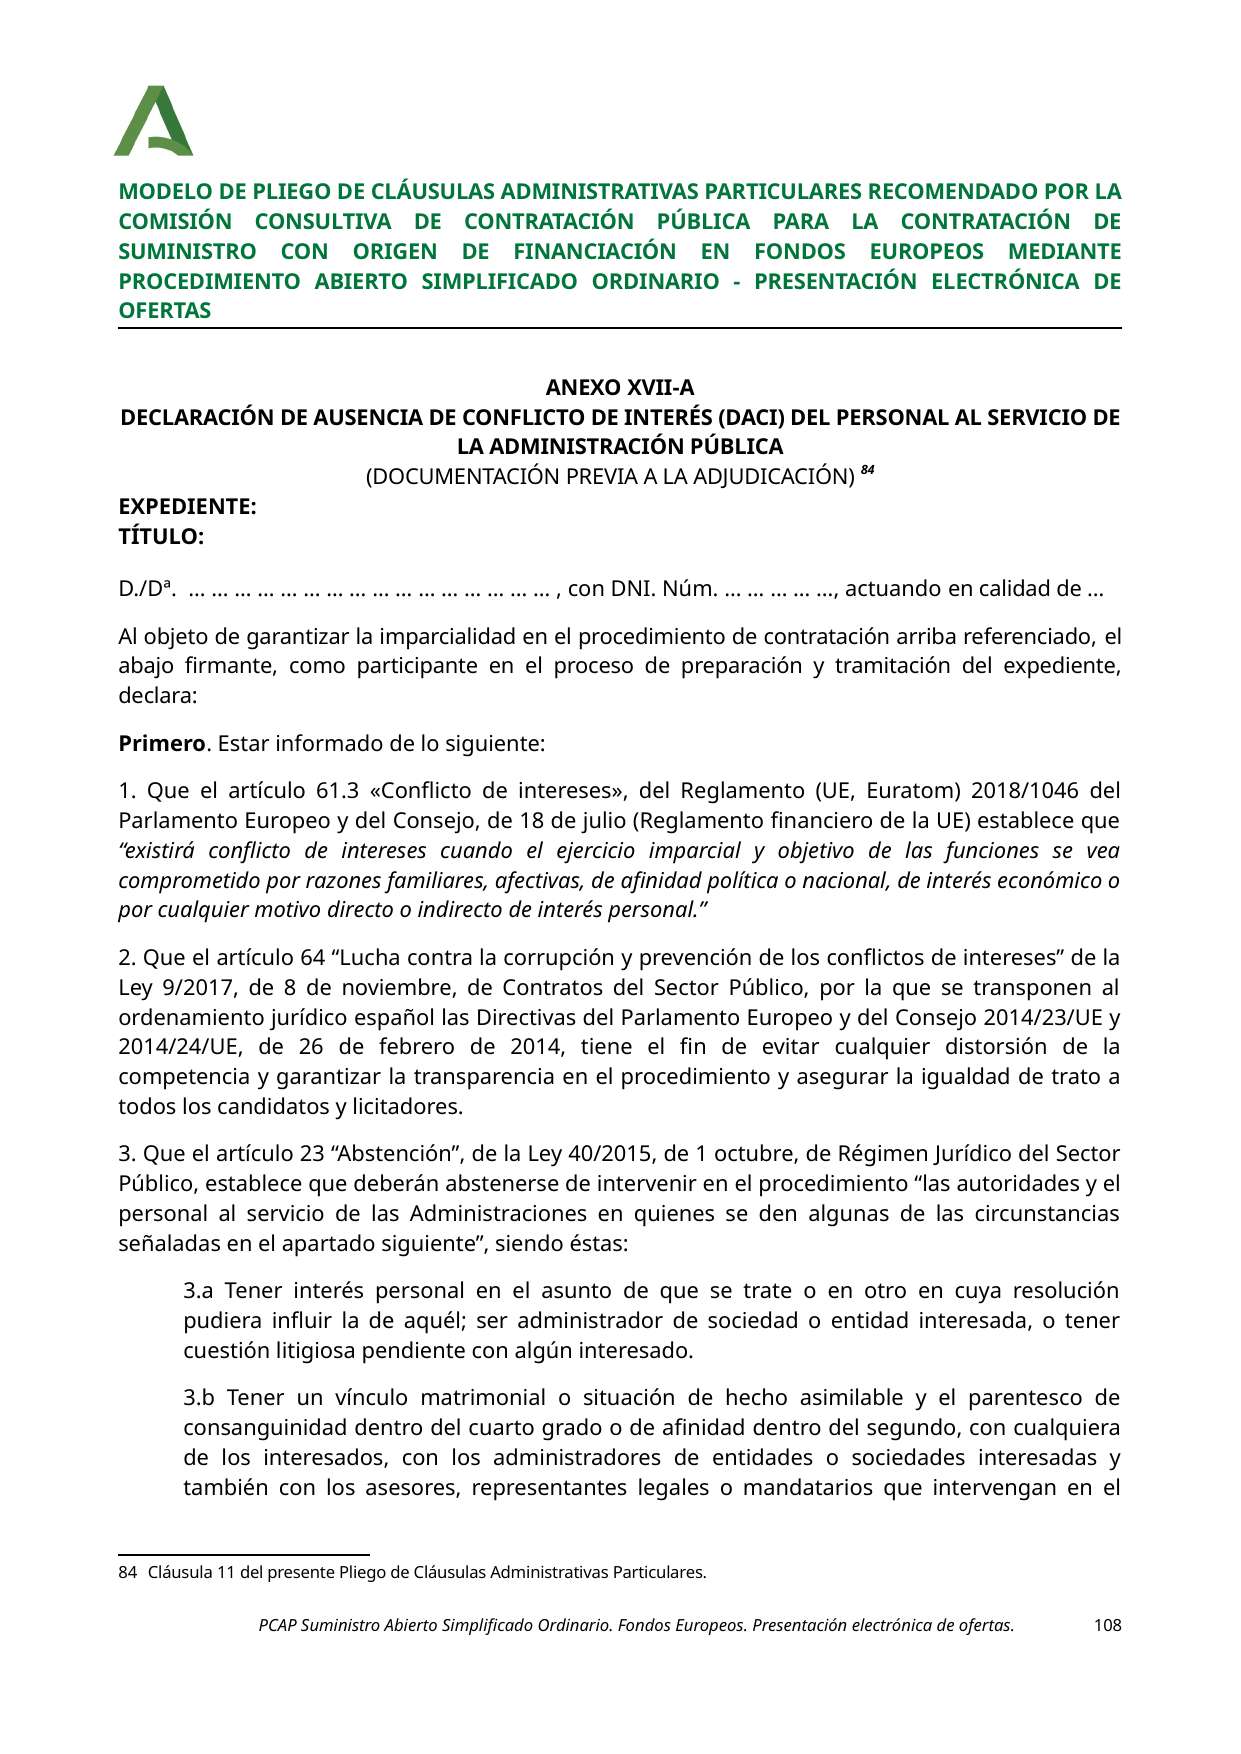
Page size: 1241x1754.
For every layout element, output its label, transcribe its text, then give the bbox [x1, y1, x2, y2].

text TÍTULO: [118, 521, 1122, 551]
text Al objeto de garantizar la imparcialidad en el procedimiento de contratación arriba referenciado, el abajo firmante, como participante en el proceso de preparación y tramitación del expediente, declara: [118, 621, 1122, 710]
text 3.a Tener interés personal en el asunto de que se trate o en otro en cuya resolución pudiera influir la de aquél; ser administrador de sociedad o entidad interesada, o tener cuestión litigiosa pendiente con algún interesado. [183, 1275, 1122, 1365]
text (DOCUMENTACIÓN PREVIA A LA ADJUDICACIÓN) [118, 461, 1122, 491]
text ANEXO XVII-A [118, 372, 1122, 402]
picture [109, 81, 198, 160]
text MODELO DE PLIEGO DE CLÁUSULAS ADMINISTRATIVAS PARTICULARES RECOMENDADO POR LA COMISIÓN CONSULTIVA DE CONTRATACIÓN PÚBLICA PARA LA CONTRATACIÓN DE SUMINISTRO CON ORIGEN DE FINANCIACIÓN EN FONDOS EUROPEOS MEDIANTE PROCEDIMIENTO ABIERTO SIMPLIFICADO ORDINARIO - PRESENTACIÓN ELECTRÓNICA DE OFERTAS [118, 176, 1122, 327]
text 3. Que el artículo 23 “Abstención”, de la Ley 40/2015, de 1 octubre, de Régimen Jurídico del Sector Público, establece que deberán abstenerse de intervenir en el procedimiento “las autoridades y el personal al servicio de las Administraciones en quienes se den algunas de las circunstancias señaladas en el apartado siguiente”, siendo éstas: [118, 1138, 1122, 1258]
text EXPEDIENTE: [118, 491, 1122, 521]
text Cláusula 11 del presente Pliego de Cláusulas Administrativas Particulares. [118, 1561, 1122, 1584]
text 3.b Tener un vínculo matrimonial o situación de hecho asimilable y el parentesco de consanguinidad dentro del cuarto grado o de afinidad dentro del segundo, con cualquiera de los interesados, con los administradores de entidades o sociedades interesadas y también con los asesores, representantes legales o mandatarios que intervengan en el [183, 1382, 1122, 1502]
text DECLARACIÓN DE AUSENCIA DE CONFLICTO DE INTERÉS (DACI) DEL PERSONAL AL SERVICIO DE LA ADMINISTRACIÓN PÚBLICA [118, 402, 1122, 461]
text 2. Que el artículo 64 “Lucha contra la corrupción y prevención de los conflictos de intereses” de la Ley 9/2017, de 8 de noviembre, de Contratos del Sector Público, por la que se transponen al ordenamiento jurídico español las Directivas del Parlamento Europeo y del Consejo 2014/23/UE y 2014/24/UE, de 26 de febrero de 2014, tiene el fin de evitar cualquier distorsión de la competencia y garantizar la transparencia en el procedimiento y asegurar la igualdad de trato a todos los candidatos y licitadores. [118, 942, 1122, 1121]
text 1. Que el artículo 61.3 «Conflicto de intereses», del Reglamento (UE, Euratom) 2018/1046 del Parlamento Europeo y del Consejo, de 18 de julio (Reglamento financiero de la UE) establece que “existirá conflicto de intereses cuando el ejercicio imparcial y objetivo de las funciones se vea comprometido por razones familiares, afectivas, de afinidad política o nacional, de interés económico o por cualquier motivo directo o indirecto de interés personal.” [118, 775, 1122, 924]
text Primero. Estar informado de lo siguiente: [118, 728, 1122, 758]
text D./Dª. … … … … … … … … … … … … … … … … , con DNI. Núm. … … … … …, actuando en calidad de … [118, 573, 1122, 603]
